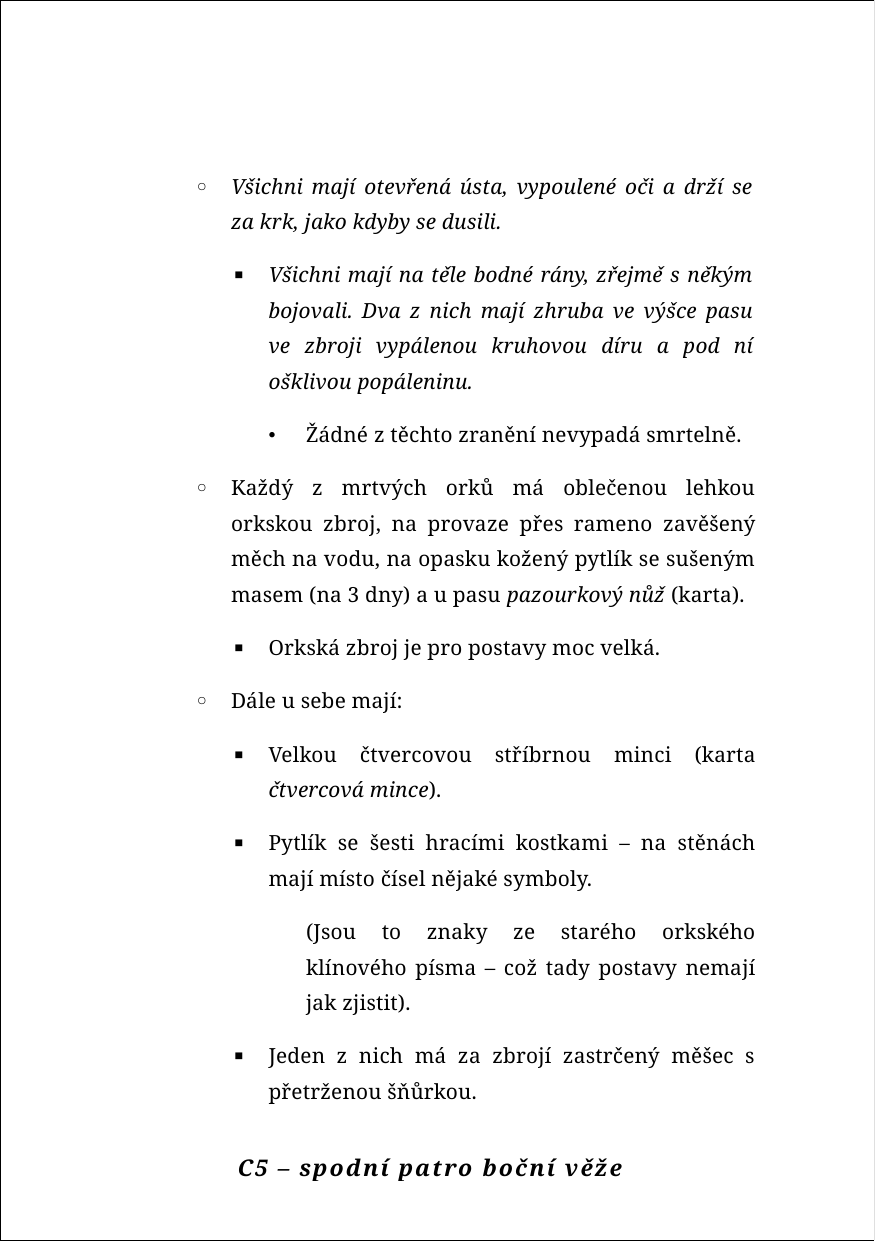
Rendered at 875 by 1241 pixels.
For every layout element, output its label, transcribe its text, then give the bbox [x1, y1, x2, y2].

list Jeden z nich má za zbrojí zastrčený měšec s přetrženou šňůrkou. [231, 1042, 756, 1106]
list Všichni mají otevřená ústa, vypoulené oči a drží se za krk, jako kdyby se dusili. [193, 172, 756, 236]
list Orkská zbroj je pro postavy moc velká. [231, 633, 756, 662]
list Každý z mrtvých orků má oblečenou lehkou orkskou zbroj, na provaze přes rameno zavěšený měch na vodu, na opasku kožený pytlík se sušeným masem (na 3 dny) a u pasu pazourkový nůž (karta). [193, 473, 756, 608]
list (Jsou to znaky ze starého orkského klínového písma – což tady postavy nemají jak zjistit). [268, 917, 756, 1017]
list Všichni mají na těle bodné rány, zřejmě s někým bojovali. Dva z nich mají zhruba ve výšce pasu ve zbroji vypálenou kruhovou díru a pod ní ošklivou popáleninu. [231, 261, 756, 396]
list Velkou čtvercovou stříbrnou minci (karta čtvercová mince). [231, 740, 756, 804]
list Pytlík se šesti hracími kostkami – na stěnách mají místo čísel nějaké symboly. [231, 828, 756, 892]
list Dále u sebe mají: [193, 687, 756, 715]
list Žádné z těchto zranění nevypadá smrtelně. [268, 420, 756, 449]
